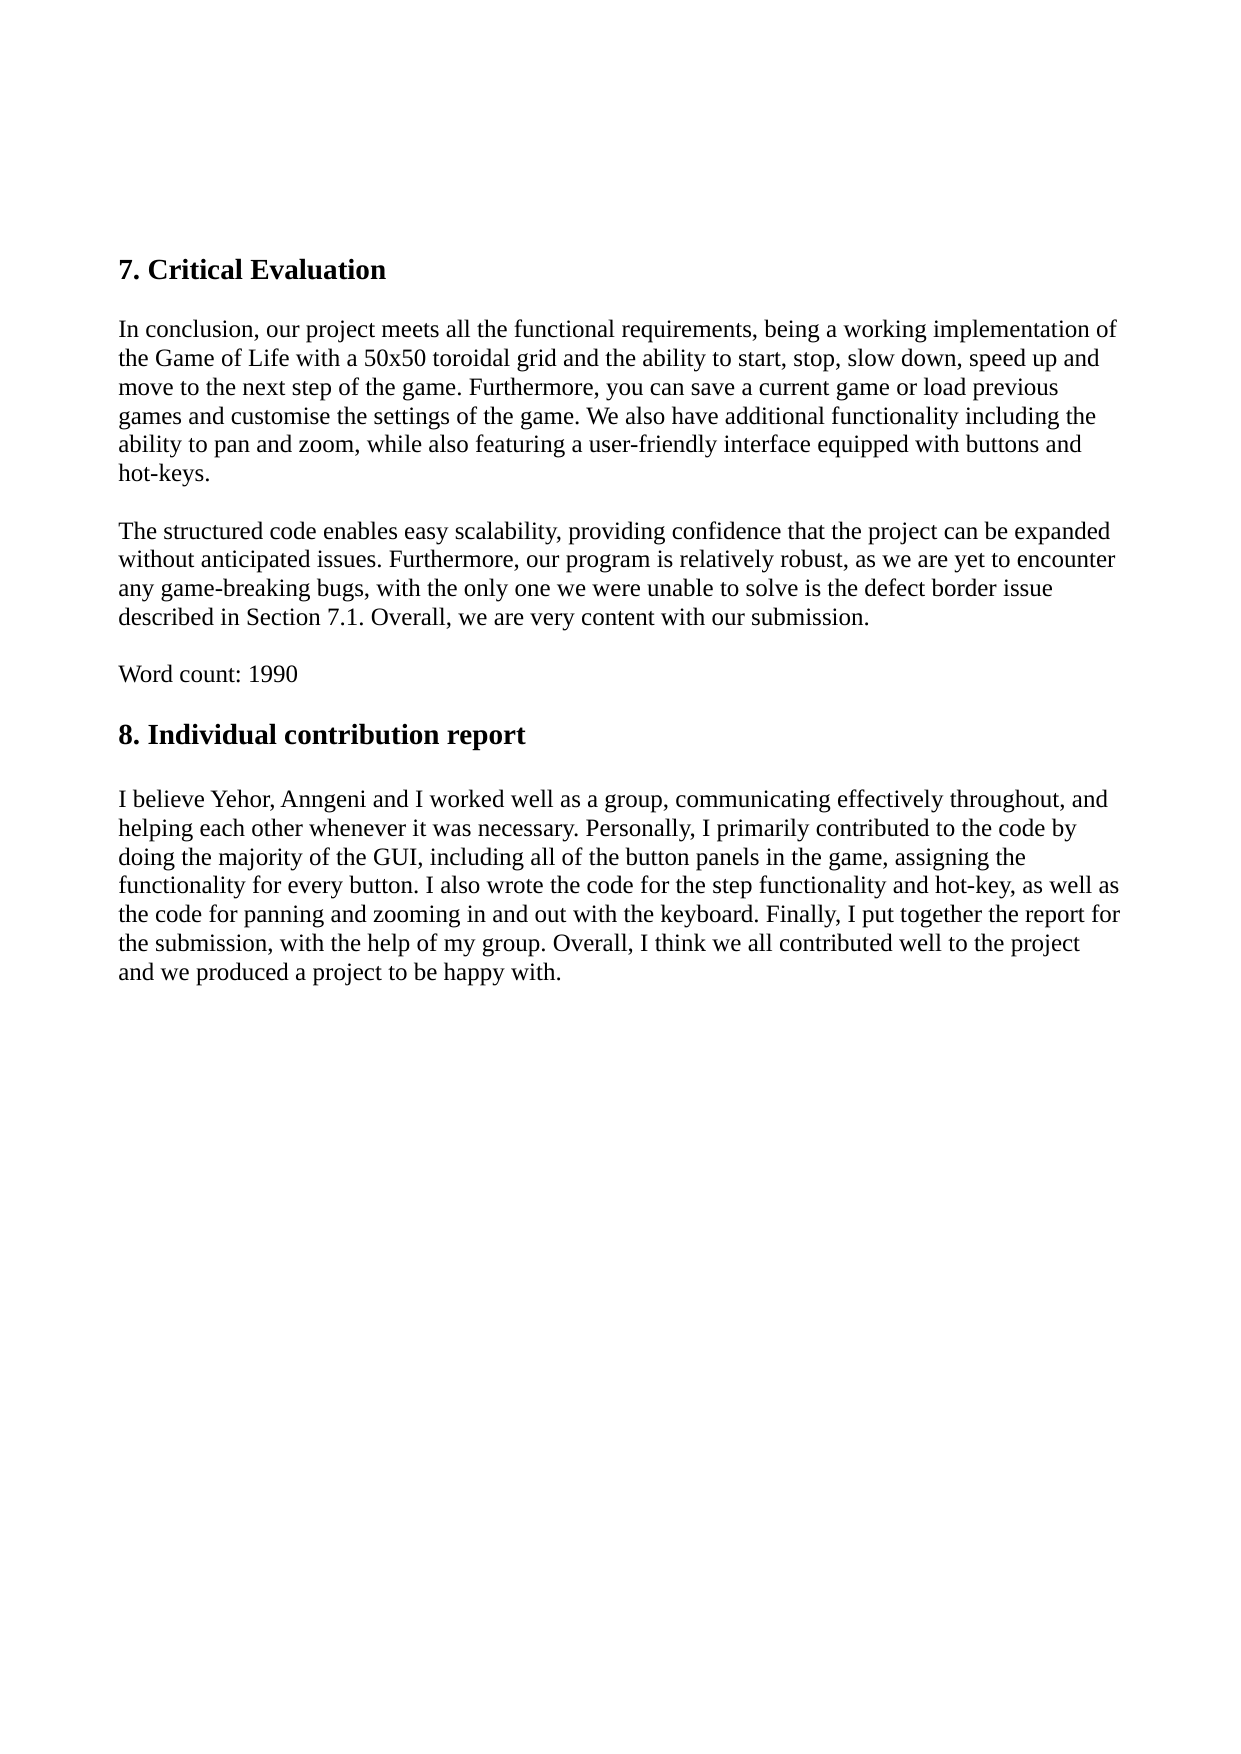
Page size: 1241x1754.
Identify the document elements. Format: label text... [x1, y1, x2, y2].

text 7. Critical Evaluation [118, 252, 1122, 286]
text The structured code enables easy scalability, providing confidence that the project can be expanded without anticipated issues. Furthermore, our program is relatively robust, as we are yet to encounter any game-breaking bugs, with the only one we were unable to solve is the defect border issue described in Section 7.1. Overall, we are very content with our submission. [118, 516, 1122, 631]
text Word count: 1990 [118, 659, 1122, 688]
text I believe Yehor, Anngeni and I worked well as a group, communicating effectively throughout, and helping each other whenever it was necessary. Personally, I primarily contributed to the code by doing the majority of the GUI, including all of the button panels in the game, assigning the functionality for every button. I also wrote the code for the step functionality and hot-key, as well as the code for panning and zooming in and out with the keyboard. Finally, I put together the report for the submission, with the help of my group. Overall, I think we all contributed well to the project and we produced a project to be happy with. [118, 784, 1122, 985]
text 8. Individual contribution report [118, 717, 1122, 751]
text In conclusion, our project meets all the functional requirements, being a working implementation of the Game of Life with a 50x50 toroidal grid and the ability to start, stop, slow down, speed up and move to the next step of the game. Furthermore, you can save a current game or load previous games and customise the settings of the game. We also have additional functionality including the ability to pan and zoom, while also featuring a user-friendly interface equipped with buttons and hot-keys. [118, 314, 1122, 487]
